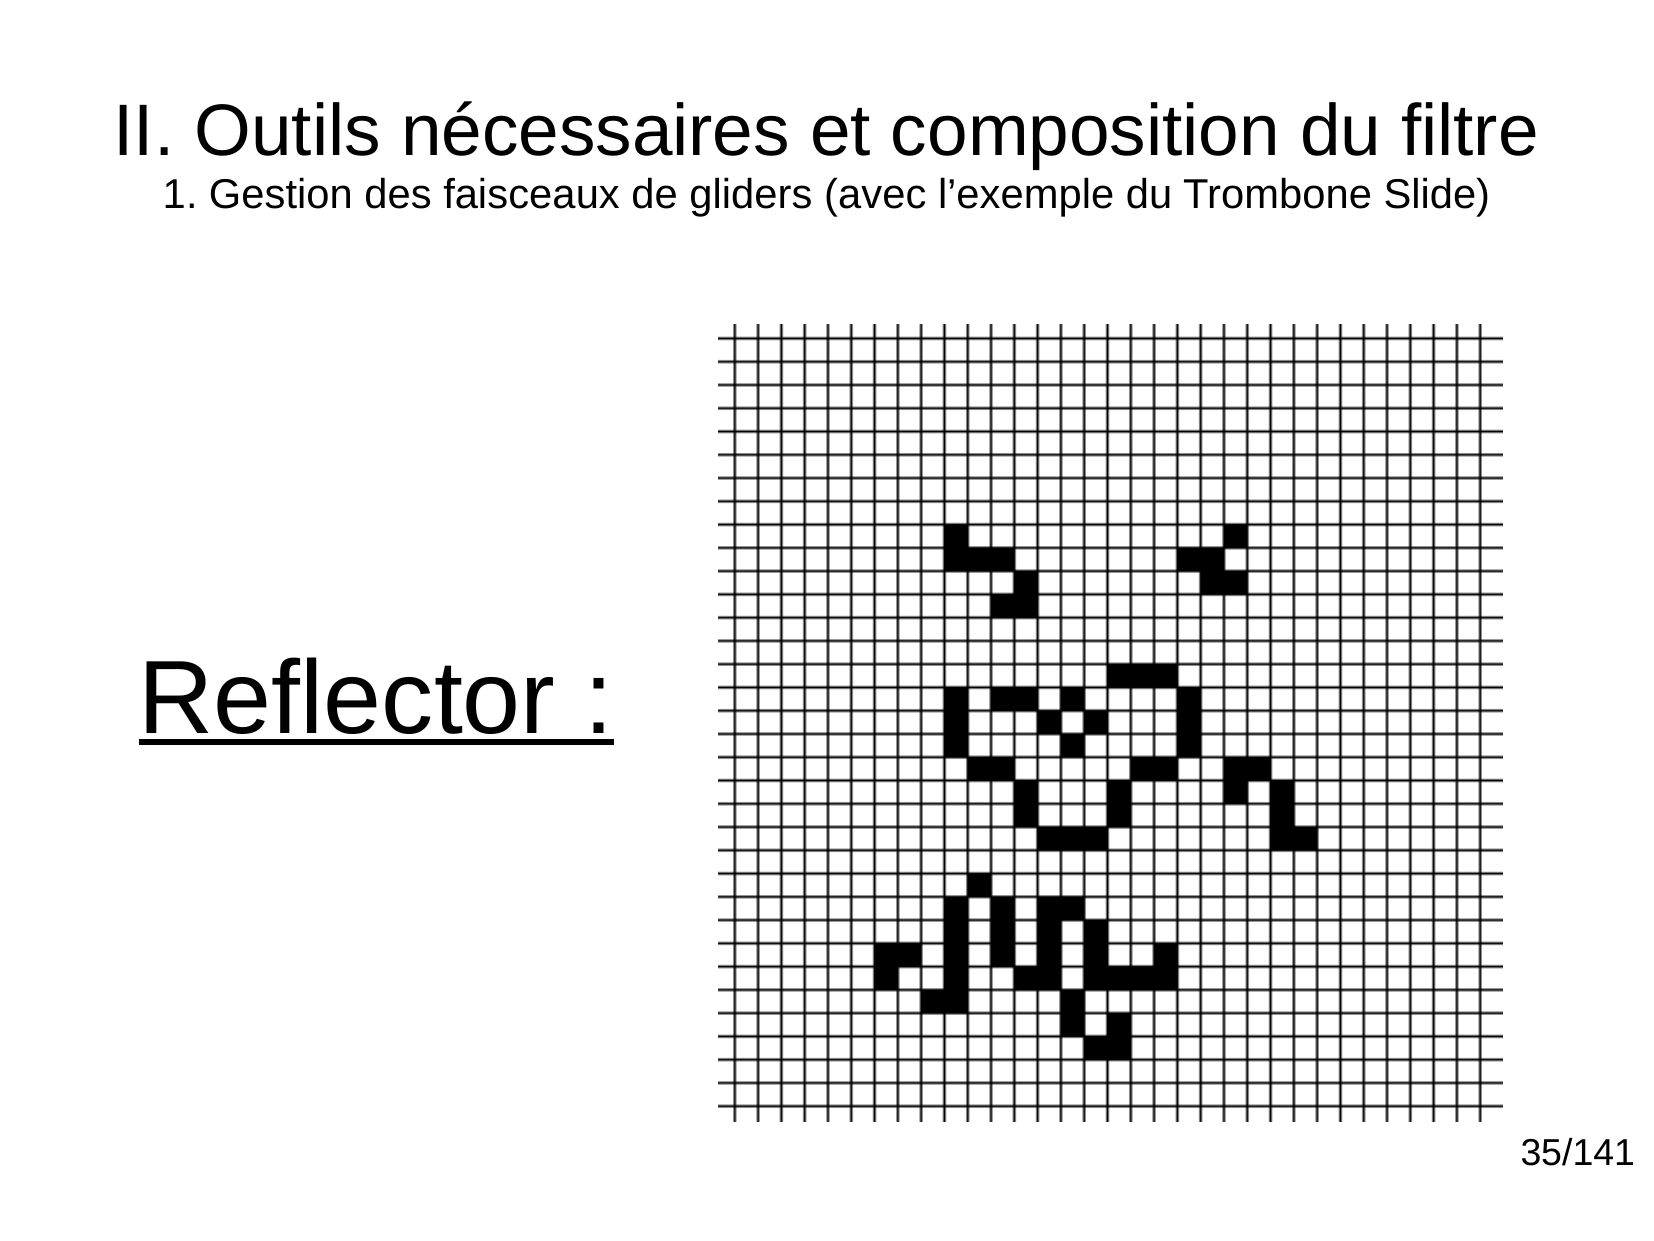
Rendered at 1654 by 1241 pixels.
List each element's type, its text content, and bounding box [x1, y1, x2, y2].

title II. Outils nécessaires et composition du filtre 1. Gestion des faisceaux de gliders (avec l’exemple du Trombone Slide) [0, 30, 1654, 276]
text_box Reflector : [124, 631, 629, 763]
picture [718, 324, 1503, 1123]
text_box <number>/141 [1505, 1124, 1654, 1182]
